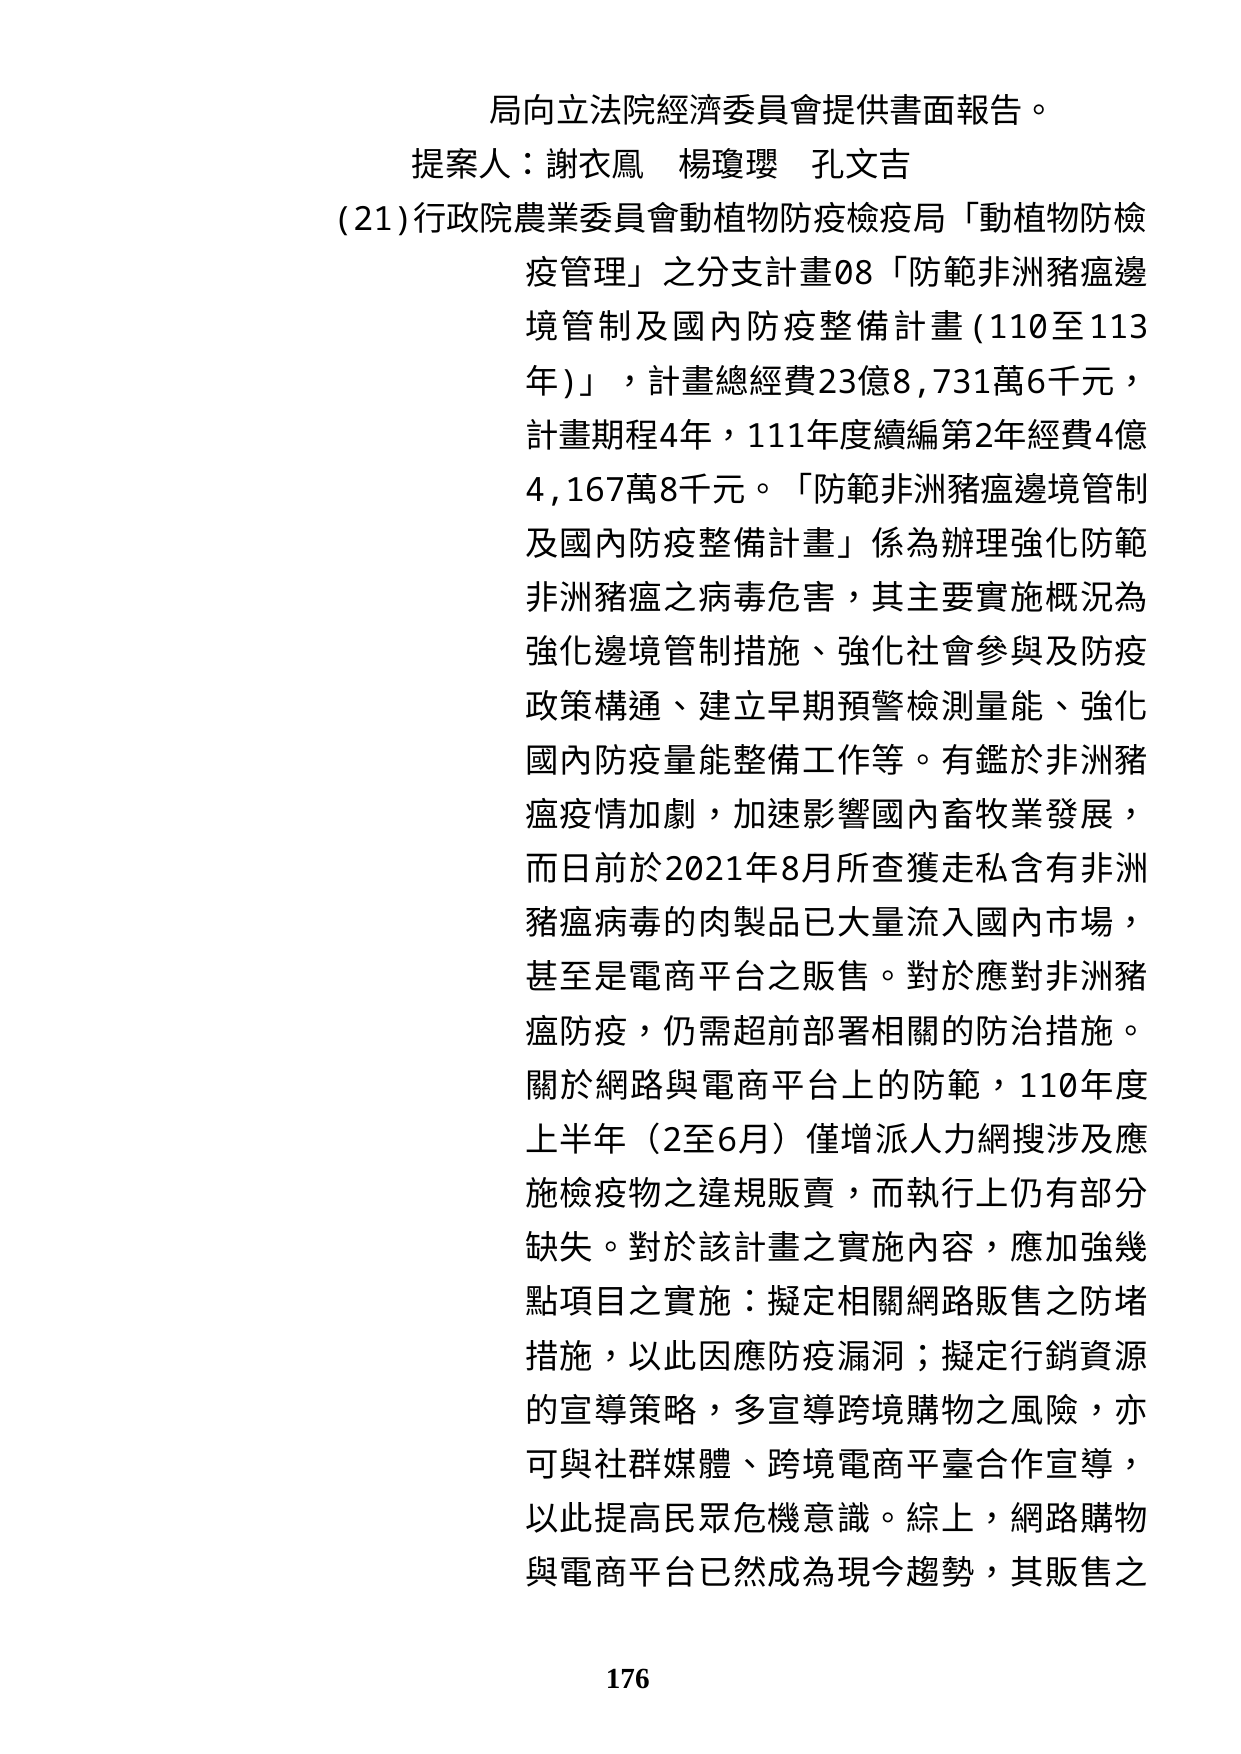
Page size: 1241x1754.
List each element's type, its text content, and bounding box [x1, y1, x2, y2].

list 局向立法院經濟委員會提供書面報告。 [333, 79, 1148, 133]
text 提案人：謝衣鳯 楊瓊瓔 孔文吉 [212, 133, 1148, 187]
list 行政院農業委員會動植物防疫檢疫局「動植物防檢疫管理」之分支計畫08「防範非洲豬瘟邊境管制及國內防疫整備計畫(110至113年)」，計畫總經費23億8,731萬6千元，計畫期程4年，111年度續編第2年經費4億4,167萬8千元。「防範非洲豬瘟邊境管制及國內防疫整備計畫」係為辦理強化防範非洲豬瘟之病毒危害，其主要實施概況為強化邊境管制措施、強化社會參與及防疫政策構通、建立早期預警檢測量能、強化國內防疫量能整備工作等。有鑑於非洲豬瘟疫情加劇，加速影響國內畜牧業發展，而日前於2021年8月所查獲走私含有非洲豬瘟病毒的肉製品已大量流入國內市場，甚至是電商平台之販售。對於應對非洲豬瘟防疫，仍需超前部署相關的防治措施。關於網路與電商平台上的防範，110年度上半年（2至6月）僅增派人力網搜涉及應施檢疫物之違規販賣，而執行上仍有部分缺失。對於該計畫之實施內容，應加強幾點項目之實施：擬定相關網路販售之防堵措施，以此因應防疫漏洞；擬定行銷資源的宣導策略，多宣導跨境購物之風險，亦可與社群媒體、跨境電商平臺合作宣導，以此提高民眾危機意識。綜上，網路購物與電商平台已然成為現今趨勢，其販售之 [333, 187, 1148, 1596]
